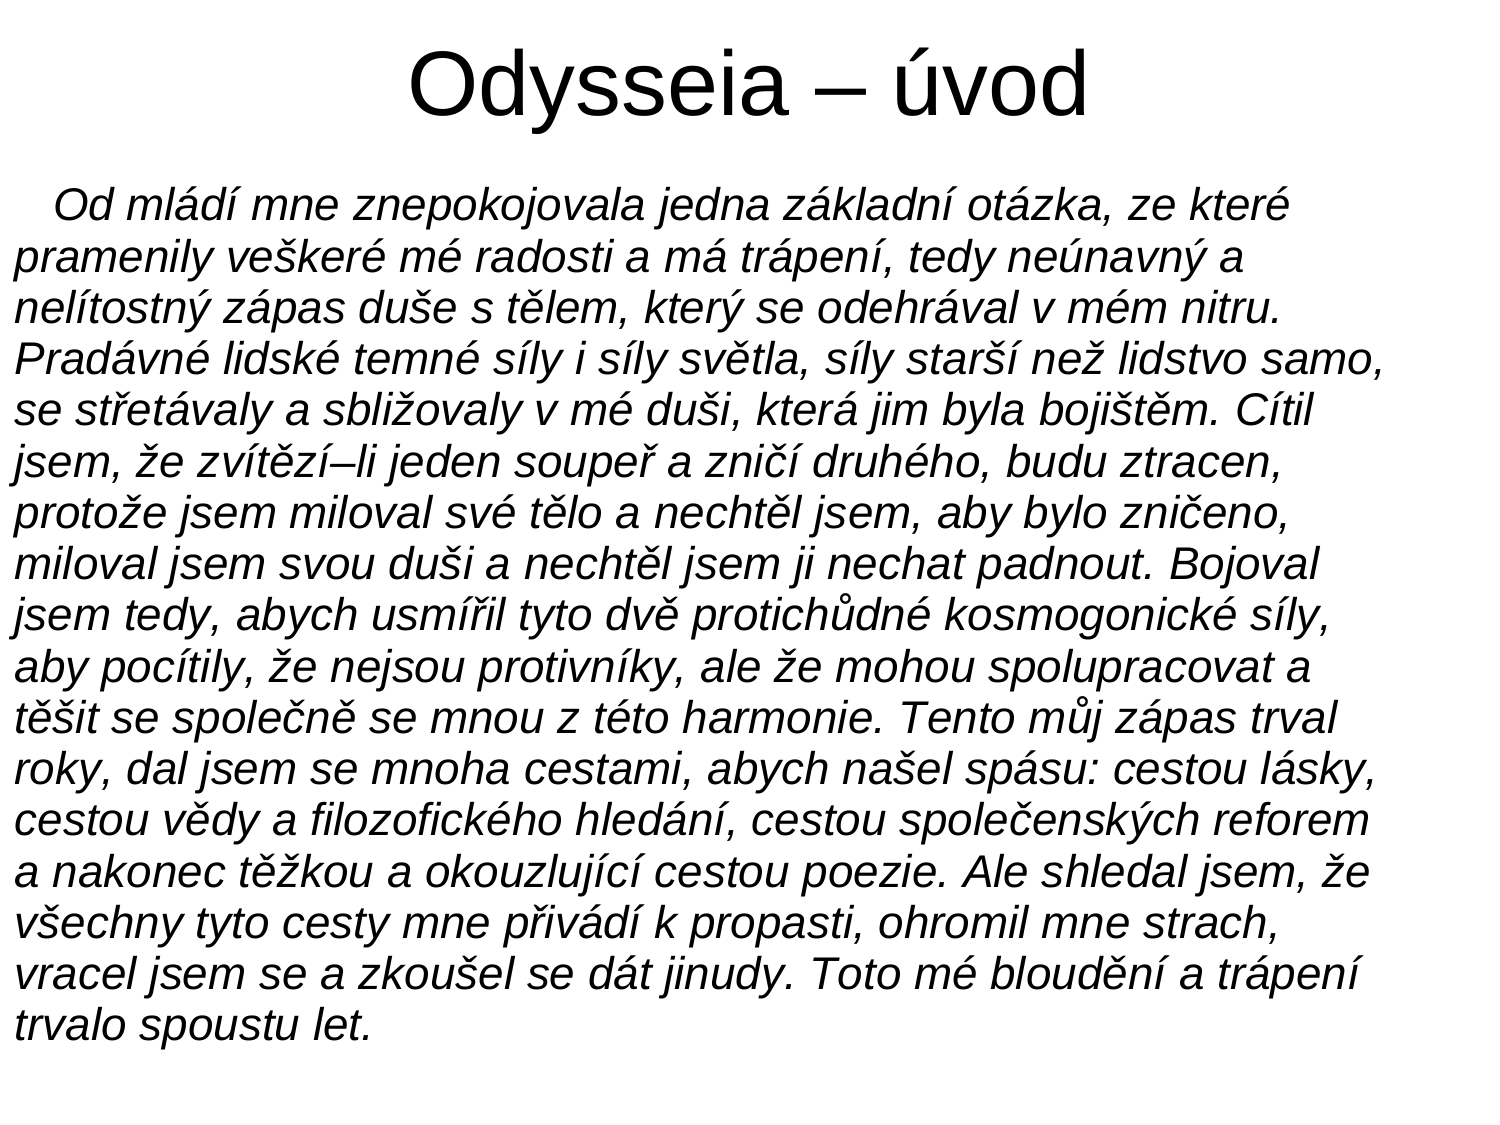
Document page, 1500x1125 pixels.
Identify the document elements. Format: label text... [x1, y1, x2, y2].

title Odysseia – úvod [74, 20, 1425, 148]
list Od mládí mne znepokojovala jedna základní otázka, ze které pramenily veškeré mé radosti a má trápení, tedy neúnavný a nelítostný zápas duše s tělem, který se odehrával v mém nitru. Pradávné lidské temné síly i síly světla, síly starší než lidstvo samo, se střetávaly a sbližovaly v mé duši, která jim byla bojištěm. Cítil jsem, že zvítězí–li jeden soupeř a zničí druhého, budu ztracen, protože jsem miloval své tělo a nechtěl jsem, aby bylo zničeno, miloval jsem svou duši a nechtěl jsem ji nechat padnout. Bojoval jsem tedy, abych usmířil tyto dvě protichůdné kosmogonické síly, aby pocítily, že nejsou protivníky, ale že mohou spolupracovat a těšit se společně se mnou z této harmonie. Tento můj zápas trval roky, dal jsem se mnoha cestami, abych našel spásu: cestou lásky, cestou vědy a filozofického hledání, cestou společenských reforem a nakonec těžkou a okouzlující cestou poezie. Ale shledal jsem, že všechny tyto cesty mne přivádí k propasti, ohromil mne strach, vracel jsem se a zkoušel se dát jinudy. Toto mé bloudění a trápení trvalo spoustu let. [0, 171, 1418, 1117]
